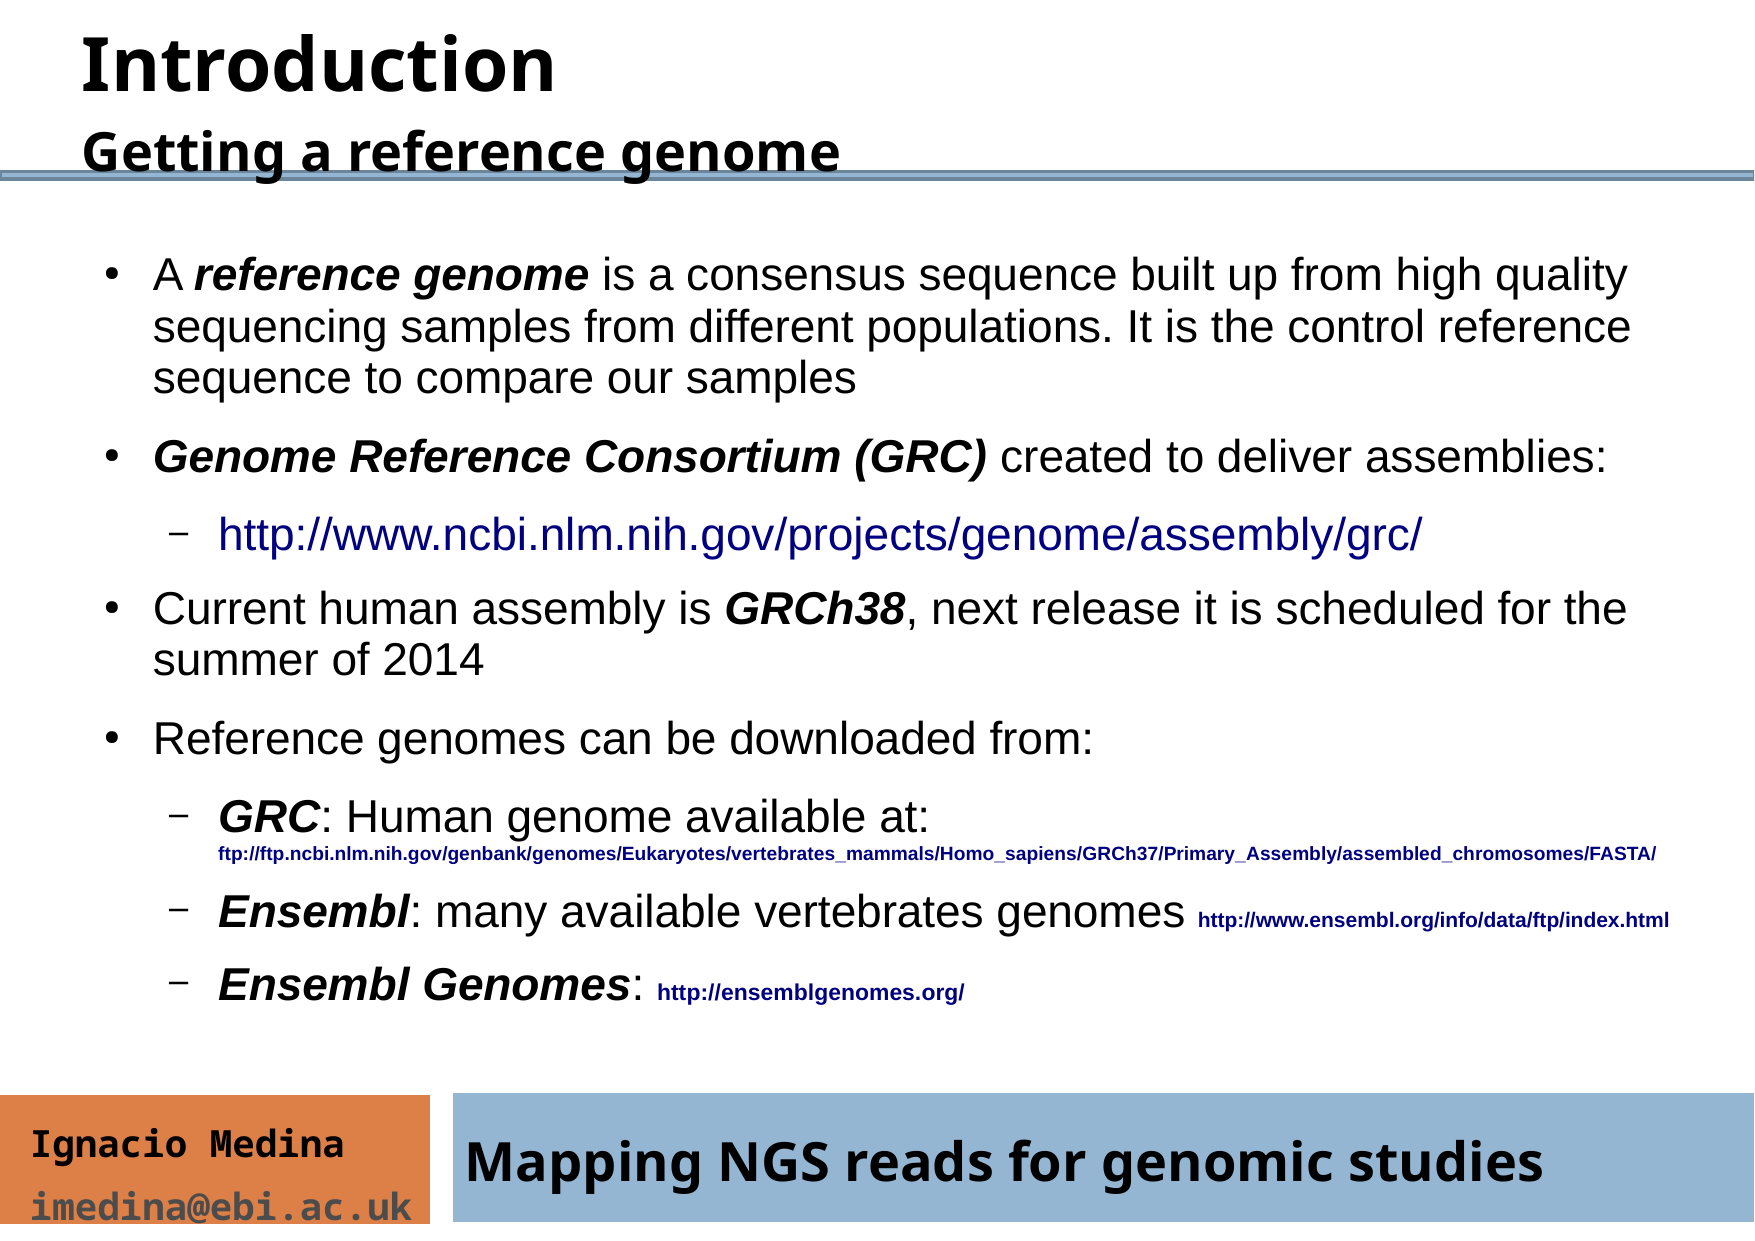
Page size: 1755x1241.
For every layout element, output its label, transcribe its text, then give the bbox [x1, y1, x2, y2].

text_box Introduction Getting a reference genome [67, 3, 1688, 169]
list A reference genome is a consensus sequence built up from high quality sequencing samples from different populations. It is the control reference sequence to compare our samples Genome Reference Consortium (GRC) created to deliver assemblies: http://www.ncbi.nlm.nih.gov/projects/genome/assembly/grc/ Current human assembly is GRCh38, next release it is scheduled for the summer of 2014 Reference genomes can be downloaded from: GRC: Human genome available at: ftp://ftp.ncbi.nlm.nih.gov/genbank/genomes/Eukaryotes/vertebrates_mammals/Homo_sapiens/GRCh37/Primary_Assembly/assembled_chromosomes/FASTA/ Ensembl: many available vertebrates genomes http://www.ensembl.org/info/data/ftp/index.html Ensembl Genomes: http://ensemblgenomes.org/ [87, 248, 1681, 1027]
text_box [280, 171, 642, 179]
text_box Ignacio Medina imedina@ebi.ac.uk [15, 1110, 436, 1224]
text_box [0, 171, 274, 179]
text_box [648, 171, 1754, 179]
text_box Mapping NGS reads for genomic studies [450, 1116, 1726, 1195]
